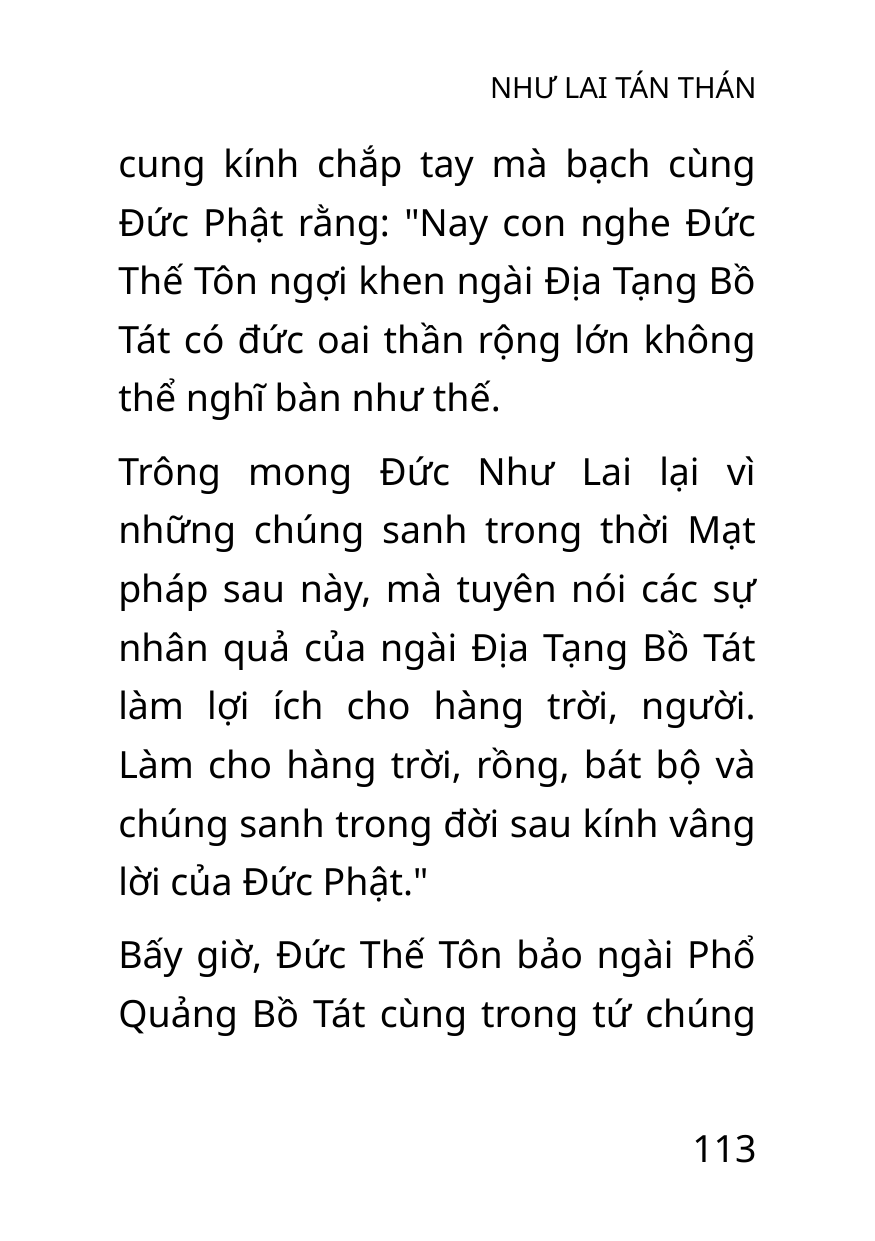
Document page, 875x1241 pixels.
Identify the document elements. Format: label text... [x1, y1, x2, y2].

text cung kính chắp tay mà bạch cùng Đức Phật rằng: "Nay con nghe Đức Thế Tôn ngợi khen ngài Địa Tạng Bồ Tát có đức oai thần rộng lớn không thể nghĩ bàn như thế. [118, 137, 756, 423]
text Bấy giờ, Đức Thế Tôn bảo ngài Phổ Quảng Bồ Tát cùng trong tứ chúng [118, 929, 756, 1038]
text Trông mong Đức Như Lai lại vì những chúng sanh trong thời Mạt pháp sau này, mà tuyên nói các sự nhân quả của ngài Địa Tạng Bồ Tát làm lợi ích cho hàng trời, người. Làm cho hàng trời, rồng, bát bộ và chúng sanh trong đời sau kính vâng lời của Đức Phật." [118, 445, 756, 907]
